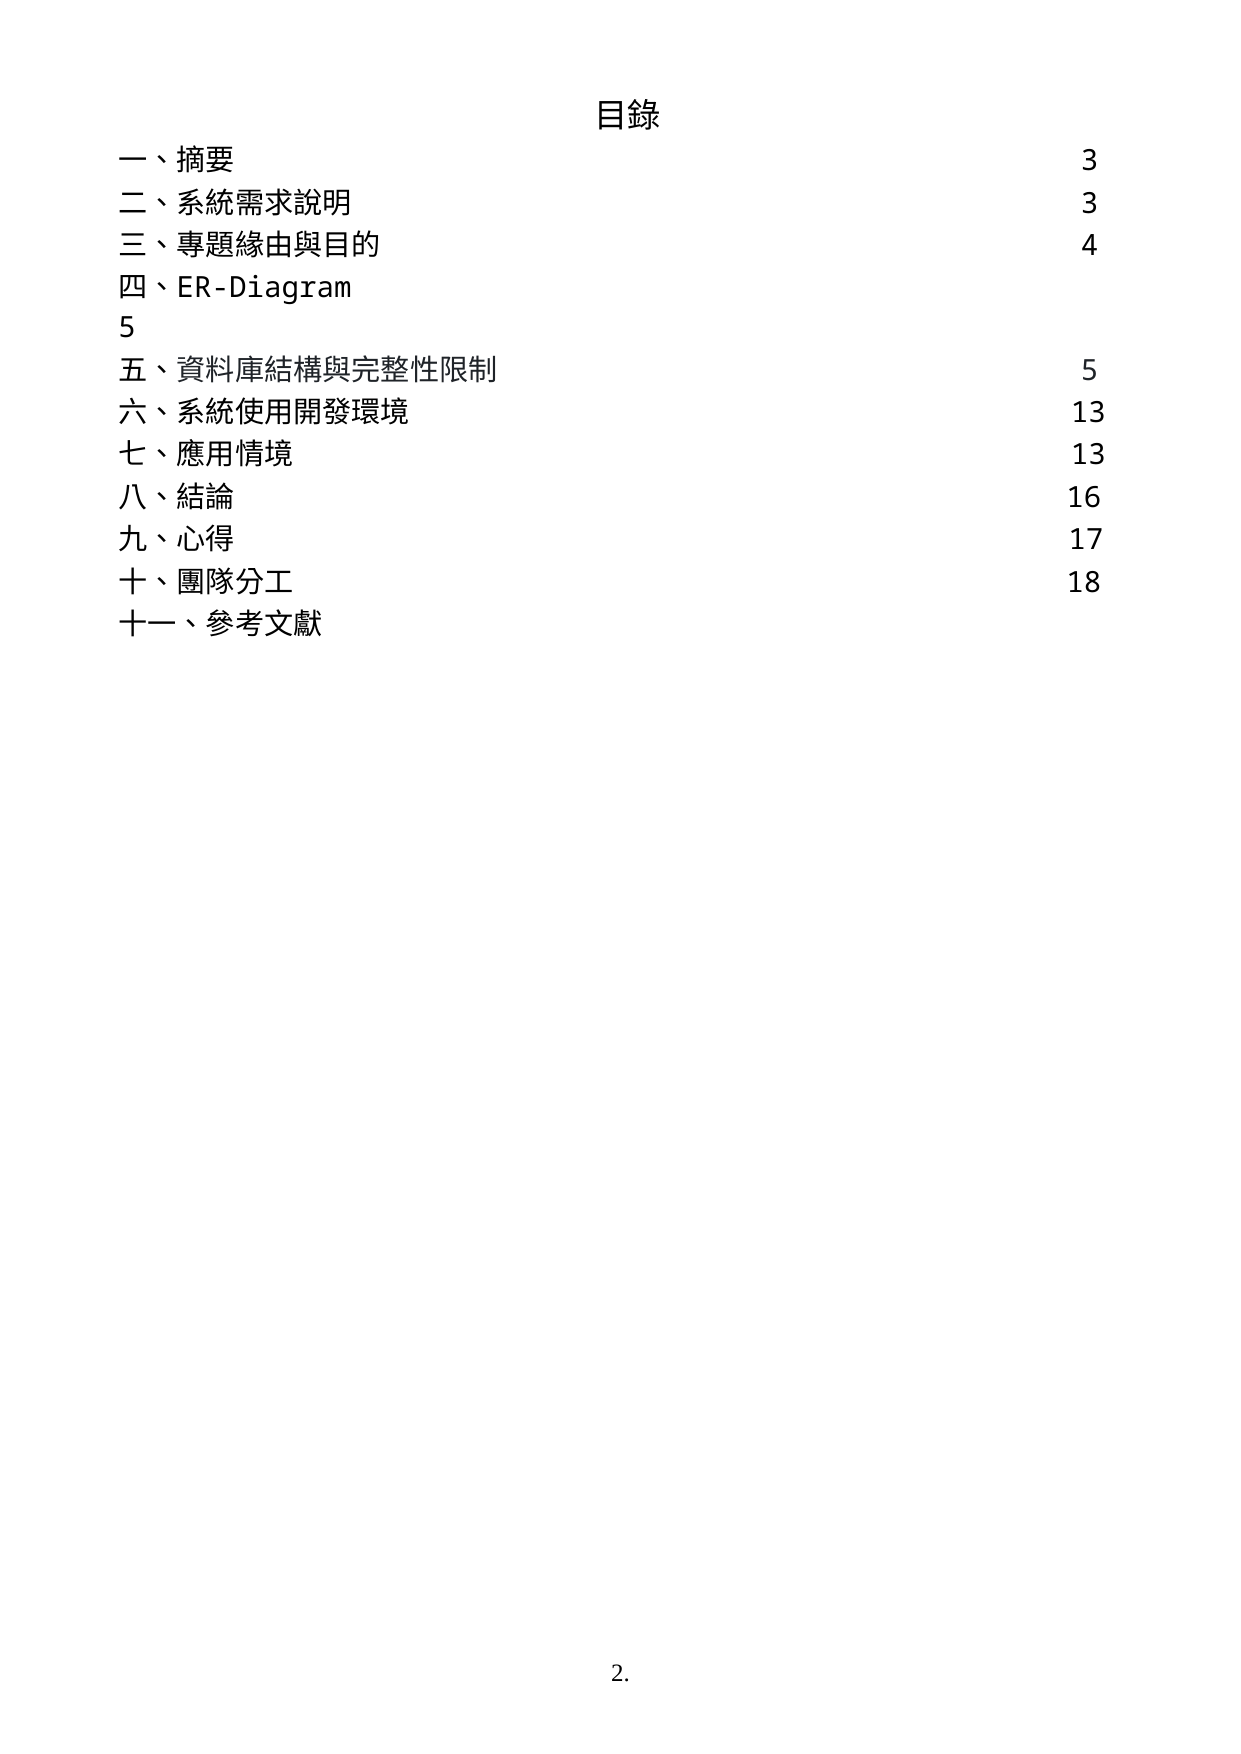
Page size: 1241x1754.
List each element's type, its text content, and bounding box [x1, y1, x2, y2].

text 十、團隊分工 18 [118, 558, 1122, 601]
text 七、應用情境 13 [118, 431, 1122, 473]
text 五、資料庫結構與完整性限制 5 [118, 346, 1122, 388]
text 六、系統使用開發環境 13 [118, 388, 1122, 431]
text 九、心得 17 [118, 516, 1122, 558]
text 三、專題緣由與目的 4四、ER-Diagram 5 [118, 222, 1122, 346]
text 目錄 [133, 89, 1122, 137]
text 十一、參考文獻 [118, 601, 1122, 643]
text 一、摘要 3 [118, 137, 1122, 179]
text 八、結論 16 [118, 473, 1122, 516]
text 二、系統需求說明 3 [118, 179, 1122, 222]
